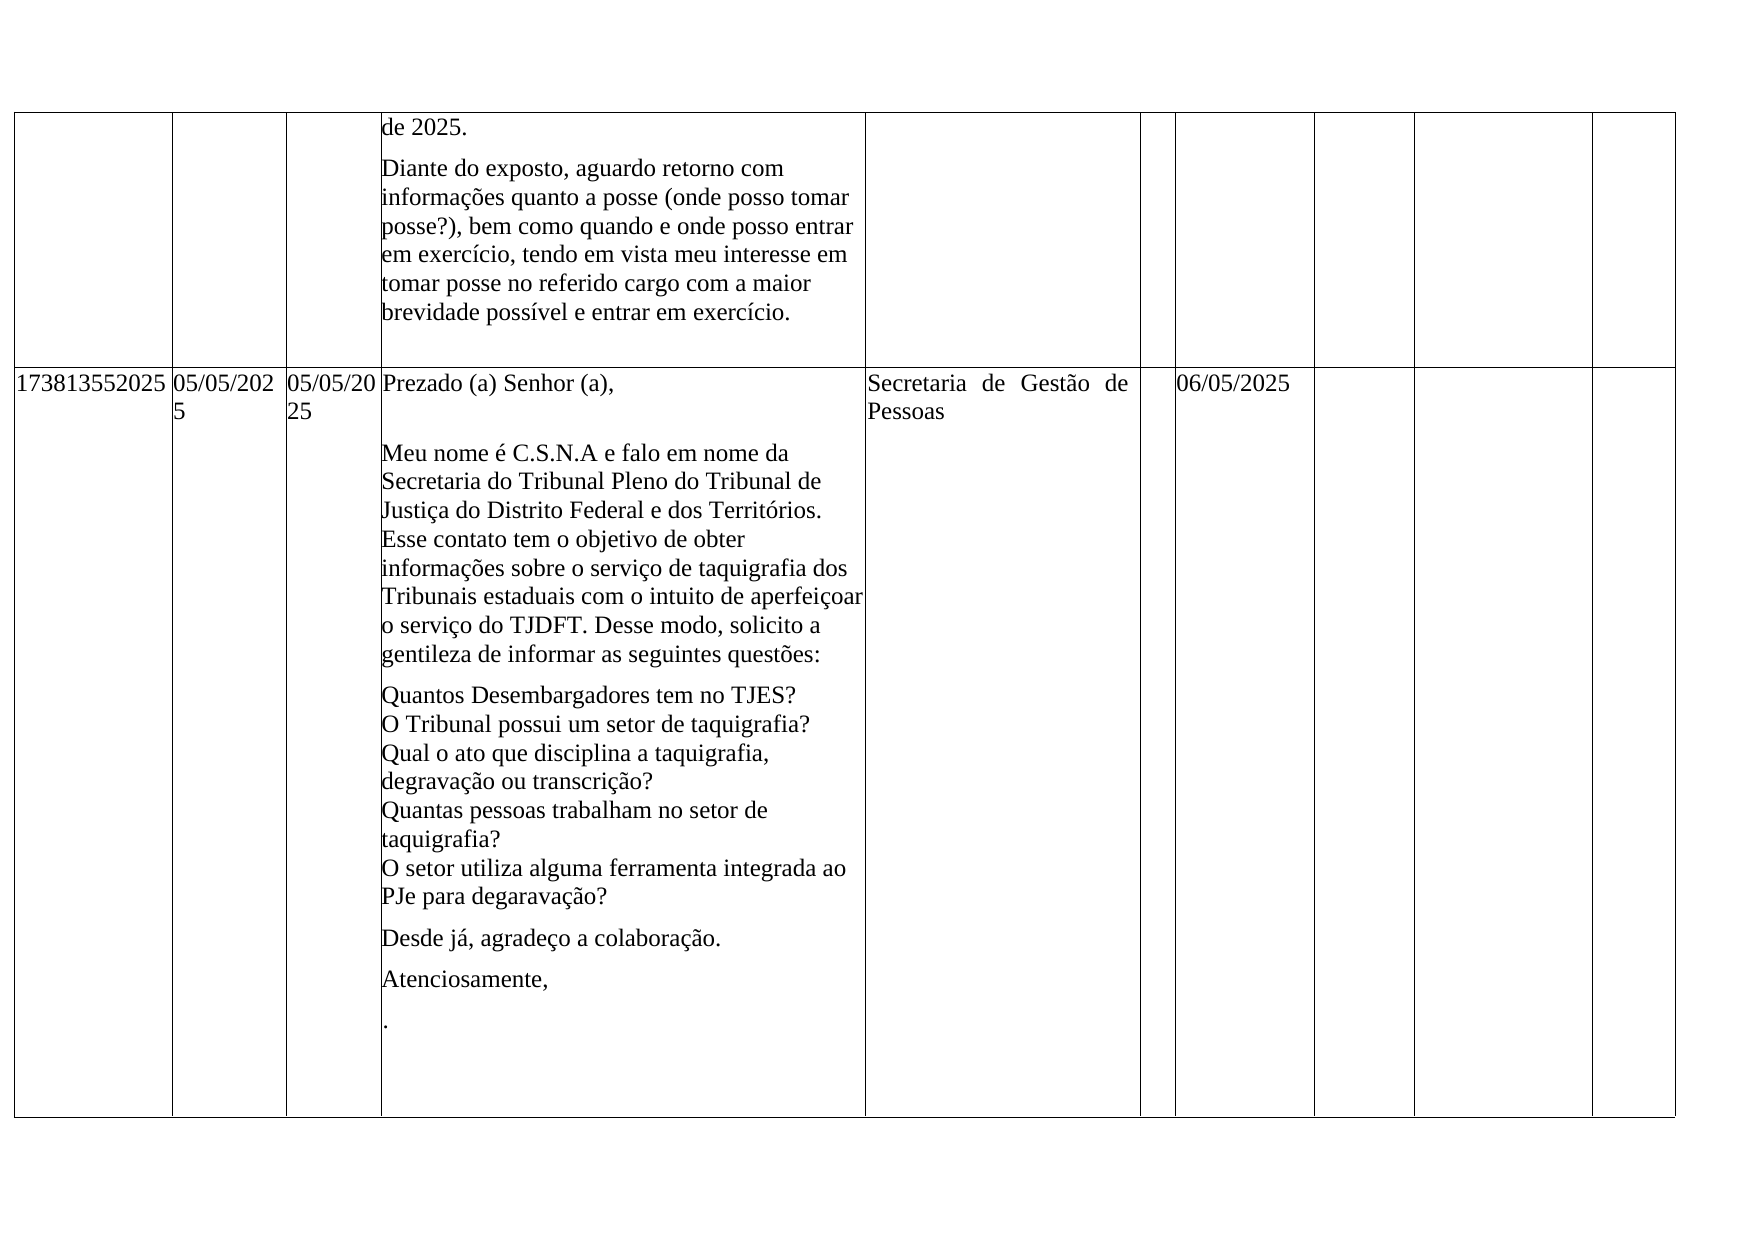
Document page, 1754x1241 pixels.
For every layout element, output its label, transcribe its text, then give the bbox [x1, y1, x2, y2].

table_cell [1676, 367, 1745, 1116]
table_cell [1415, 368, 1592, 1116]
table_cell [1593, 368, 1675, 1116]
table_cell [173, 113, 286, 367]
table_cell 05/05/2025 [287, 368, 381, 1116]
table_cell [1315, 368, 1414, 1116]
table_cell [1141, 113, 1175, 367]
table_cell [1593, 113, 1675, 367]
table_cell [287, 113, 381, 367]
table_cell [15, 113, 172, 367]
table_cell de 2025. Diante do exposto, aguardo retorno com informações quanto a posse (onde posso tomar posse?), bem como quando e onde posso entrar em exercício, tendo em vista meu interesse em tomar posse no referido cargo com a maior brevidade possível e entrar em exercício. [382, 113, 865, 367]
table_cell [1676, 112, 1745, 367]
table_cell Secretaria de Gestão de Pessoas [866, 368, 1140, 1116]
table_cell [1141, 368, 1175, 1116]
table_cell 06/05/2025 [1176, 368, 1314, 1116]
table_cell [1315, 113, 1414, 367]
table_cell [1415, 113, 1592, 367]
table_cell [866, 113, 1140, 367]
table_cell Prezado (a) Senhor (a), Meu nome é C.S.N.A e falo em nome da Secretaria do Tribunal Pleno do Tribunal de Justiça do Distrito Federal e dos Territórios. Esse contato tem o objetivo de obter informações sobre o serviço de taquigrafia dos Tribunais estaduais com o intuito de aperfeiçoar o serviço do TJDFT. Desse modo, solicito a gentileza de informar as seguintes questões: Quantos Desembargadores tem no TJES? O Tribunal possui um setor de taquigrafia? Qual o ato que disciplina a taquigrafia, degravação ou transcrição? Quantas pessoas trabalham no setor de taquigrafia? O setor utiliza alguma ferramenta integrada ao PJe para degaravação? Desde já, agradeço a colaboração. Atenciosamente, . [382, 368, 865, 1116]
table_cell [1176, 113, 1314, 367]
table_cell 05/05/2025 [173, 368, 286, 1116]
table_cell 173813552025 [15, 368, 172, 1116]
